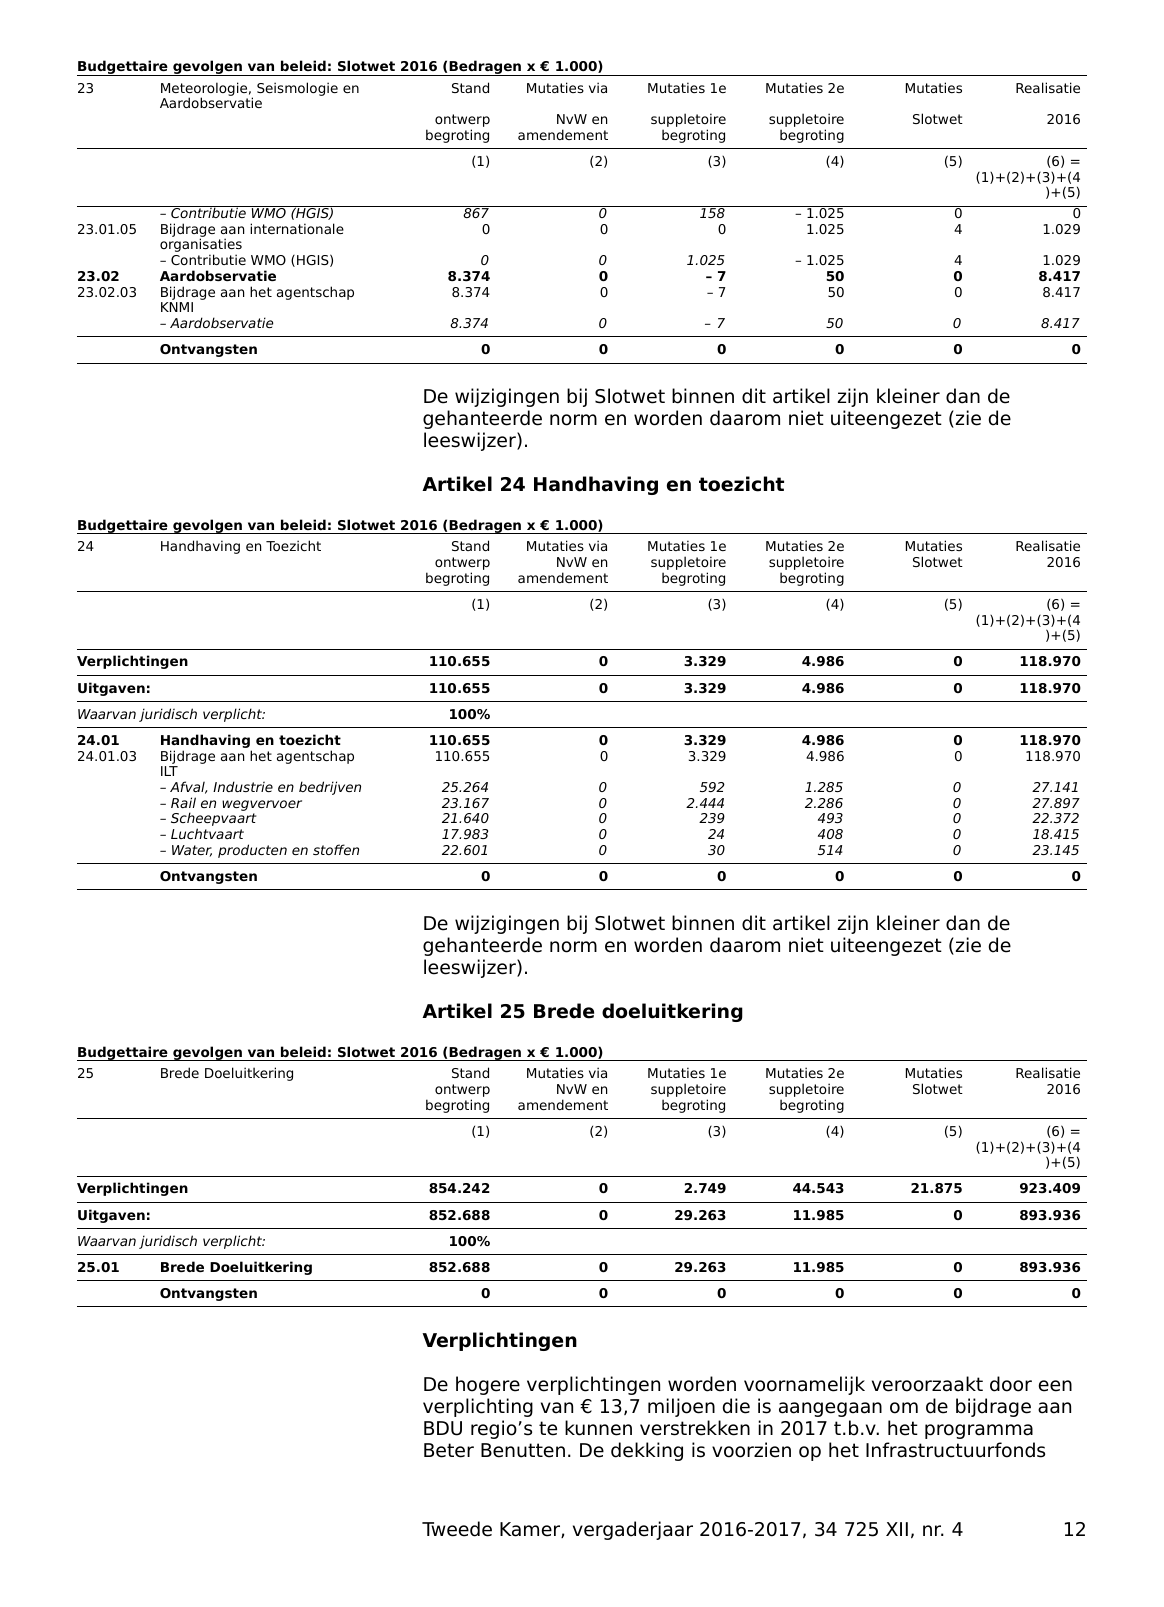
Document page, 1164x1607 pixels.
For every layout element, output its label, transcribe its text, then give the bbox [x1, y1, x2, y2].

table_cell 0 [496, 1255, 614, 1280]
table_cell [154, 1082, 378, 1097]
table_cell 0 [969, 864, 1087, 889]
table_cell 0 [496, 676, 614, 701]
table_cell 8.374 [378, 316, 496, 336]
table_cell Mutaties [850, 534, 968, 555]
table_cell [77, 1281, 153, 1306]
table_cell 22.372 [969, 811, 1087, 827]
table_cell 118.970 [969, 676, 1087, 701]
table_cell 0 [378, 337, 496, 362]
table_cell (3) [614, 1119, 732, 1176]
table_cell [969, 128, 1087, 148]
table_cell Mutaties 2e [732, 534, 850, 555]
table_cell [154, 149, 378, 206]
table_cell 0 [850, 650, 968, 675]
table_cell suppletoire [614, 555, 732, 571]
table_cell [496, 1229, 614, 1254]
table_cell 0 [850, 780, 968, 796]
table_cell begroting [378, 128, 496, 148]
table_cell 0 [496, 316, 614, 336]
table_cell 493 [732, 811, 850, 827]
table_cell [614, 702, 732, 727]
table_cell – Aardobservatie [154, 316, 378, 336]
table_cell 23 [77, 76, 153, 112]
table_cell [850, 1098, 968, 1118]
table_cell 0 [496, 337, 614, 362]
table_cell 854.242 [378, 1177, 496, 1202]
table_cell 22.601 [378, 843, 496, 863]
table_cell 24 [77, 534, 153, 555]
table_cell – 7 [614, 316, 732, 336]
table_cell [614, 1229, 732, 1254]
table_cell 0 [614, 864, 732, 889]
table_cell Stand [378, 534, 496, 555]
table_cell 923.409 [969, 1177, 1087, 1202]
table_cell begroting [614, 128, 732, 148]
table_cell 0 [850, 728, 968, 748]
table_cell Ontvangsten [154, 337, 378, 362]
table_cell 25.264 [378, 780, 496, 796]
table_cell Realisatie [969, 534, 1087, 555]
table_cell 0 [496, 843, 614, 863]
table_cell [77, 337, 153, 362]
table_cell Verplichtingen [77, 1177, 378, 1202]
table_cell 0 [496, 827, 614, 843]
table_cell 4 [850, 221, 968, 253]
table_cell Bijdrage aan het agentschap KNMI [154, 284, 378, 316]
table_cell 0 [969, 207, 1087, 221]
table_cell begroting [614, 571, 732, 591]
table_cell 27.141 [969, 780, 1087, 796]
table_cell 0 [850, 827, 968, 843]
table_cell 893.936 [969, 1203, 1087, 1228]
table_cell 0 [496, 253, 614, 269]
table_cell – Rail en wegvervoer [154, 796, 378, 811]
table_cell suppletoire [732, 555, 850, 571]
table_cell 0 [850, 811, 968, 827]
table_cell begroting [378, 571, 496, 591]
table_cell Mutaties [850, 1061, 968, 1082]
table_cell Mutaties [850, 76, 968, 112]
table_cell 23.01.05 [77, 221, 153, 253]
table_cell 23.145 [969, 843, 1087, 863]
table_cell Slotwet [850, 555, 968, 571]
table_cell (5) [850, 149, 968, 206]
table_cell [77, 811, 153, 827]
table_cell 8.417 [969, 269, 1087, 284]
table_cell [154, 592, 378, 648]
table_cell [77, 843, 153, 863]
table_cell 893.936 [969, 1255, 1087, 1280]
table_cell Mutaties via [496, 1061, 614, 1082]
table_cell 8.417 [969, 316, 1087, 336]
table_cell 1.029 [969, 253, 1087, 269]
table_cell 0 [614, 1281, 732, 1306]
table_cell 4.986 [732, 749, 850, 780]
table_cell 0 [850, 843, 968, 863]
table_cell Ontvangsten [154, 1281, 378, 1306]
table_cell 0 [496, 1177, 614, 1202]
table_cell 23.02.03 [77, 284, 153, 316]
table_cell – Afval, Industrie en bedrijven [154, 780, 378, 796]
table_cell – Contributie WMO (HGIS) [154, 207, 378, 221]
table_cell Ontvangsten [154, 864, 378, 889]
table_cell Mutaties 1e [614, 76, 732, 112]
text De hogere verplichtingen worden voornamelijk veroorzaakt door een verplichting van € 13,7 miljoen die is aangegaan om de bijdrage aan BDU regio’s te kunnen verstrekken in 2017 t.b.v. het programma Beter Benutten. De dekking is voorzien op het Infrastructuurfonds [422, 1374, 1087, 1462]
table_cell 4.986 [732, 650, 850, 675]
table_cell 50 [732, 284, 850, 316]
table_cell [77, 1119, 153, 1176]
table_cell – 7 [614, 284, 732, 316]
table_cell 0 [850, 796, 968, 811]
table_cell – Contributie WMO (HGIS) [154, 253, 378, 269]
table_cell (4) [732, 149, 850, 206]
table_cell 0 [850, 284, 968, 316]
table_cell Stand [378, 76, 496, 112]
table_cell 1.025 [614, 253, 732, 269]
table_cell (3) [614, 149, 732, 206]
table_cell – 1.025 [732, 207, 850, 221]
table_cell 8.417 [969, 284, 1087, 316]
table_cell 21.640 [378, 811, 496, 827]
table_cell 0 [850, 316, 968, 336]
table_cell Aardobservatie [154, 269, 378, 284]
table_cell 2.286 [732, 796, 850, 811]
table_cell [969, 1098, 1087, 1118]
table_cell [732, 1229, 850, 1254]
table_cell 21.875 [850, 1177, 968, 1202]
table_cell (6) = (1)+(2)+(3)+(4)+(5) [969, 149, 1087, 206]
table_cell (5) [850, 592, 968, 648]
table_cell 852.688 [378, 1203, 496, 1228]
table_cell 1.025 [732, 221, 850, 253]
table_cell 0 [496, 749, 614, 780]
table_cell – 1.025 [732, 253, 850, 269]
table_cell (2) [496, 1119, 614, 1176]
table_cell 23.167 [378, 796, 496, 811]
table_cell 11.985 [732, 1203, 850, 1228]
table_cell begroting [732, 1098, 850, 1118]
table_cell 18.415 [969, 827, 1087, 843]
table_cell ontwerp [378, 112, 496, 128]
table_cell Meteorologie, Seismologie en Aardobservatie [154, 76, 378, 112]
table_cell Mutaties 2e [732, 1061, 850, 1082]
table_cell Mutaties 2e [732, 76, 850, 112]
table_cell begroting [614, 1098, 732, 1118]
table_cell [77, 316, 153, 336]
table_cell begroting [732, 128, 850, 148]
table_cell [77, 149, 153, 206]
table_cell [77, 780, 153, 796]
table_cell Uitgaven: [77, 676, 378, 701]
table_cell 0 [850, 337, 968, 362]
table_cell 0 [850, 207, 968, 221]
table_cell (4) [732, 592, 850, 648]
table_cell [154, 128, 378, 148]
table_cell 0 [732, 864, 850, 889]
text De wijzigingen bij Slotwet binnen dit artikel zijn kleiner dan de gehanteerde norm en worden daarom niet uiteengezet (zie de leeswijzer). [422, 386, 1087, 452]
table_cell Waarvan juridisch verplicht: [77, 702, 378, 727]
table_cell 0 [496, 207, 614, 221]
table_cell 0 [496, 811, 614, 827]
table_cell 3.329 [614, 749, 732, 780]
table_cell [969, 1229, 1087, 1254]
table_cell 2.749 [614, 1177, 732, 1202]
table_cell [732, 702, 850, 727]
table_cell – 7 [614, 269, 732, 284]
table_cell 2016 [969, 555, 1087, 571]
table_cell [850, 128, 968, 148]
table_cell 24.01 [77, 728, 153, 748]
table_cell 25 [77, 1061, 153, 1082]
table_cell 4.986 [732, 728, 850, 748]
table_cell begroting [732, 571, 850, 591]
table_cell suppletoire [732, 112, 850, 128]
table_cell 24.01.03 [77, 749, 153, 780]
table_cell 110.655 [378, 650, 496, 675]
table_cell Slotwet [850, 112, 968, 128]
table_cell 0 [496, 1281, 614, 1306]
table_cell 24 [614, 827, 732, 843]
table_cell 27.897 [969, 796, 1087, 811]
table_cell 514 [732, 843, 850, 863]
table_cell 0 [378, 1281, 496, 1306]
table_cell 0 [850, 269, 968, 284]
table_header Budgettaire gevolgen van beleid: Slotwet 2016 (Bedragen x € 1.000) [77, 59, 1087, 75]
table_cell 0 [850, 1203, 968, 1228]
table_cell Handhaving en toezicht [154, 728, 378, 748]
table_cell 0 [378, 253, 496, 269]
table_cell 2016 [969, 1082, 1087, 1097]
table_cell 0 [378, 221, 496, 253]
table_cell 4.986 [732, 676, 850, 701]
table_cell ontwerp [378, 1082, 496, 1097]
table_cell 852.688 [378, 1255, 496, 1280]
table_cell 8.374 [378, 284, 496, 316]
table_cell [77, 207, 153, 221]
table_cell Verplichtingen [77, 650, 378, 675]
table_cell [154, 1119, 378, 1176]
table_cell 118.970 [969, 728, 1087, 748]
table_cell 4 [850, 253, 968, 269]
table_header Budgettaire gevolgen van beleid: Slotwet 2016 (Bedragen x € 1.000) [77, 1045, 1087, 1060]
table_cell (3) [614, 592, 732, 648]
table_cell [850, 1229, 968, 1254]
table_cell 0 [378, 864, 496, 889]
table_cell Brede Doeluitkering [154, 1255, 378, 1280]
table_cell [77, 827, 153, 843]
table_cell 50 [732, 316, 850, 336]
table_cell suppletoire [732, 1082, 850, 1097]
table_cell 17.983 [378, 827, 496, 843]
table_cell Mutaties 1e [614, 534, 732, 555]
table_cell – Scheepvaart [154, 811, 378, 827]
table_cell Brede Doeluitkering [154, 1061, 378, 1082]
table_cell NvW en [496, 1082, 614, 1097]
table_cell 158 [614, 207, 732, 221]
table_cell 1.285 [732, 780, 850, 796]
table_cell 2.444 [614, 796, 732, 811]
table_cell 0 [496, 1203, 614, 1228]
table_cell 0 [496, 864, 614, 889]
table_cell (1) [378, 592, 496, 648]
subtitle Artikel 25 Brede doeluitkering [422, 1001, 1087, 1023]
subtitle Artikel 24 Handhaving en toezicht [422, 474, 1087, 496]
table_cell [850, 571, 968, 591]
table_cell [77, 796, 153, 811]
table_cell [154, 571, 378, 591]
table_cell 29.263 [614, 1255, 732, 1280]
table_cell – Luchtvaart [154, 827, 378, 843]
table_cell (5) [850, 1119, 968, 1176]
table_cell [77, 112, 153, 128]
table_cell [77, 1082, 153, 1097]
table_cell [154, 112, 378, 128]
table_cell Stand [378, 1061, 496, 1082]
table_cell 0 [969, 337, 1087, 362]
table_cell [496, 702, 614, 727]
table_cell amendement [496, 571, 614, 591]
table_cell Bijdrage aan internationale organisaties [154, 221, 378, 253]
table_cell 0 [496, 221, 614, 253]
table_cell Bijdrage aan het agentschap ILT [154, 749, 378, 780]
table_cell 110.655 [378, 749, 496, 780]
table_header Budgettaire gevolgen van beleid: Slotwet 2016 (Bedragen x € 1.000) [77, 518, 1087, 533]
table_cell [154, 555, 378, 571]
table_cell Slotwet [850, 1082, 968, 1097]
table_cell begroting [378, 1098, 496, 1118]
table_cell 100% [378, 702, 496, 727]
table_cell 0 [496, 284, 614, 316]
table_cell 0 [496, 780, 614, 796]
table_cell [77, 128, 153, 148]
table_cell 867 [378, 207, 496, 221]
table_cell Mutaties via [496, 534, 614, 555]
table_cell suppletoire [614, 112, 732, 128]
table_cell 0 [969, 1281, 1087, 1306]
table_cell suppletoire [614, 1082, 732, 1097]
text De wijzigingen bij Slotwet binnen dit artikel zijn kleiner dan de gehanteerde norm en worden daarom niet uiteengezet (zie de leeswijzer). [422, 913, 1087, 978]
table_cell (4) [732, 1119, 850, 1176]
table_cell 408 [732, 827, 850, 843]
table_cell [77, 1098, 153, 1118]
table_cell 0 [496, 728, 614, 748]
table_cell 239 [614, 811, 732, 827]
table_cell 118.970 [969, 749, 1087, 780]
table_cell 11.985 [732, 1255, 850, 1280]
table_cell Waarvan juridisch verplicht: [77, 1229, 378, 1254]
table_cell 110.655 [378, 676, 496, 701]
table_cell Mutaties via [496, 76, 614, 112]
table_cell (1) [378, 1119, 496, 1176]
table_cell Uitgaven: [77, 1203, 378, 1228]
table_cell (2) [496, 592, 614, 648]
table_cell 0 [850, 1281, 968, 1306]
table_cell 0 [496, 796, 614, 811]
table_cell [77, 253, 153, 269]
table_cell 30 [614, 843, 732, 863]
table_cell 592 [614, 780, 732, 796]
table_cell – Water, producten en stoffen [154, 843, 378, 863]
table_cell 0 [496, 650, 614, 675]
table_cell 0 [850, 749, 968, 780]
table_cell 29.263 [614, 1203, 732, 1228]
table_cell 0 [850, 864, 968, 889]
table_cell 0 [496, 269, 614, 284]
table_cell [850, 702, 968, 727]
table_cell Realisatie [969, 1061, 1087, 1082]
table_cell 0 [850, 1255, 968, 1280]
table_cell NvW en [496, 555, 614, 571]
table_cell 3.329 [614, 728, 732, 748]
table_cell 25.01 [77, 1255, 153, 1280]
table_cell 0 [614, 337, 732, 362]
table_cell 100% [378, 1229, 496, 1254]
table_cell NvW en [496, 112, 614, 128]
table_cell [969, 571, 1087, 591]
table_cell 3.329 [614, 650, 732, 675]
table_cell 50 [732, 269, 850, 284]
table_cell Realisatie [969, 76, 1087, 112]
table_cell 44.543 [732, 1177, 850, 1202]
table_cell 0 [732, 337, 850, 362]
subtitle Verplichtingen [422, 1329, 1087, 1351]
table_cell (6) = (1)+(2)+(3)+(4)+(5) [969, 1119, 1087, 1176]
table_cell [77, 571, 153, 591]
table_cell Mutaties 1e [614, 1061, 732, 1082]
table_cell 2016 [969, 112, 1087, 128]
table_cell 1.029 [969, 221, 1087, 253]
table_cell [154, 1098, 378, 1118]
table_cell amendement [496, 1098, 614, 1118]
table_cell 23.02 [77, 269, 153, 284]
table_cell 0 [732, 1281, 850, 1306]
table_cell [77, 592, 153, 648]
table_cell (6) = (1)+(2)+(3)+(4)+(5) [969, 592, 1087, 648]
table_cell amendement [496, 128, 614, 148]
table_cell [77, 864, 153, 889]
table_cell 8.374 [378, 269, 496, 284]
table_cell Handhaving en Toezicht [154, 534, 378, 555]
table_cell 118.970 [969, 650, 1087, 675]
table_cell (2) [496, 149, 614, 206]
table_cell 110.655 [378, 728, 496, 748]
table_cell 0 [850, 676, 968, 701]
table_cell (1) [378, 149, 496, 206]
table_cell [77, 555, 153, 571]
table_cell ontwerp [378, 555, 496, 571]
table_cell 3.329 [614, 676, 732, 701]
table_cell 0 [614, 221, 732, 253]
table_cell [969, 702, 1087, 727]
